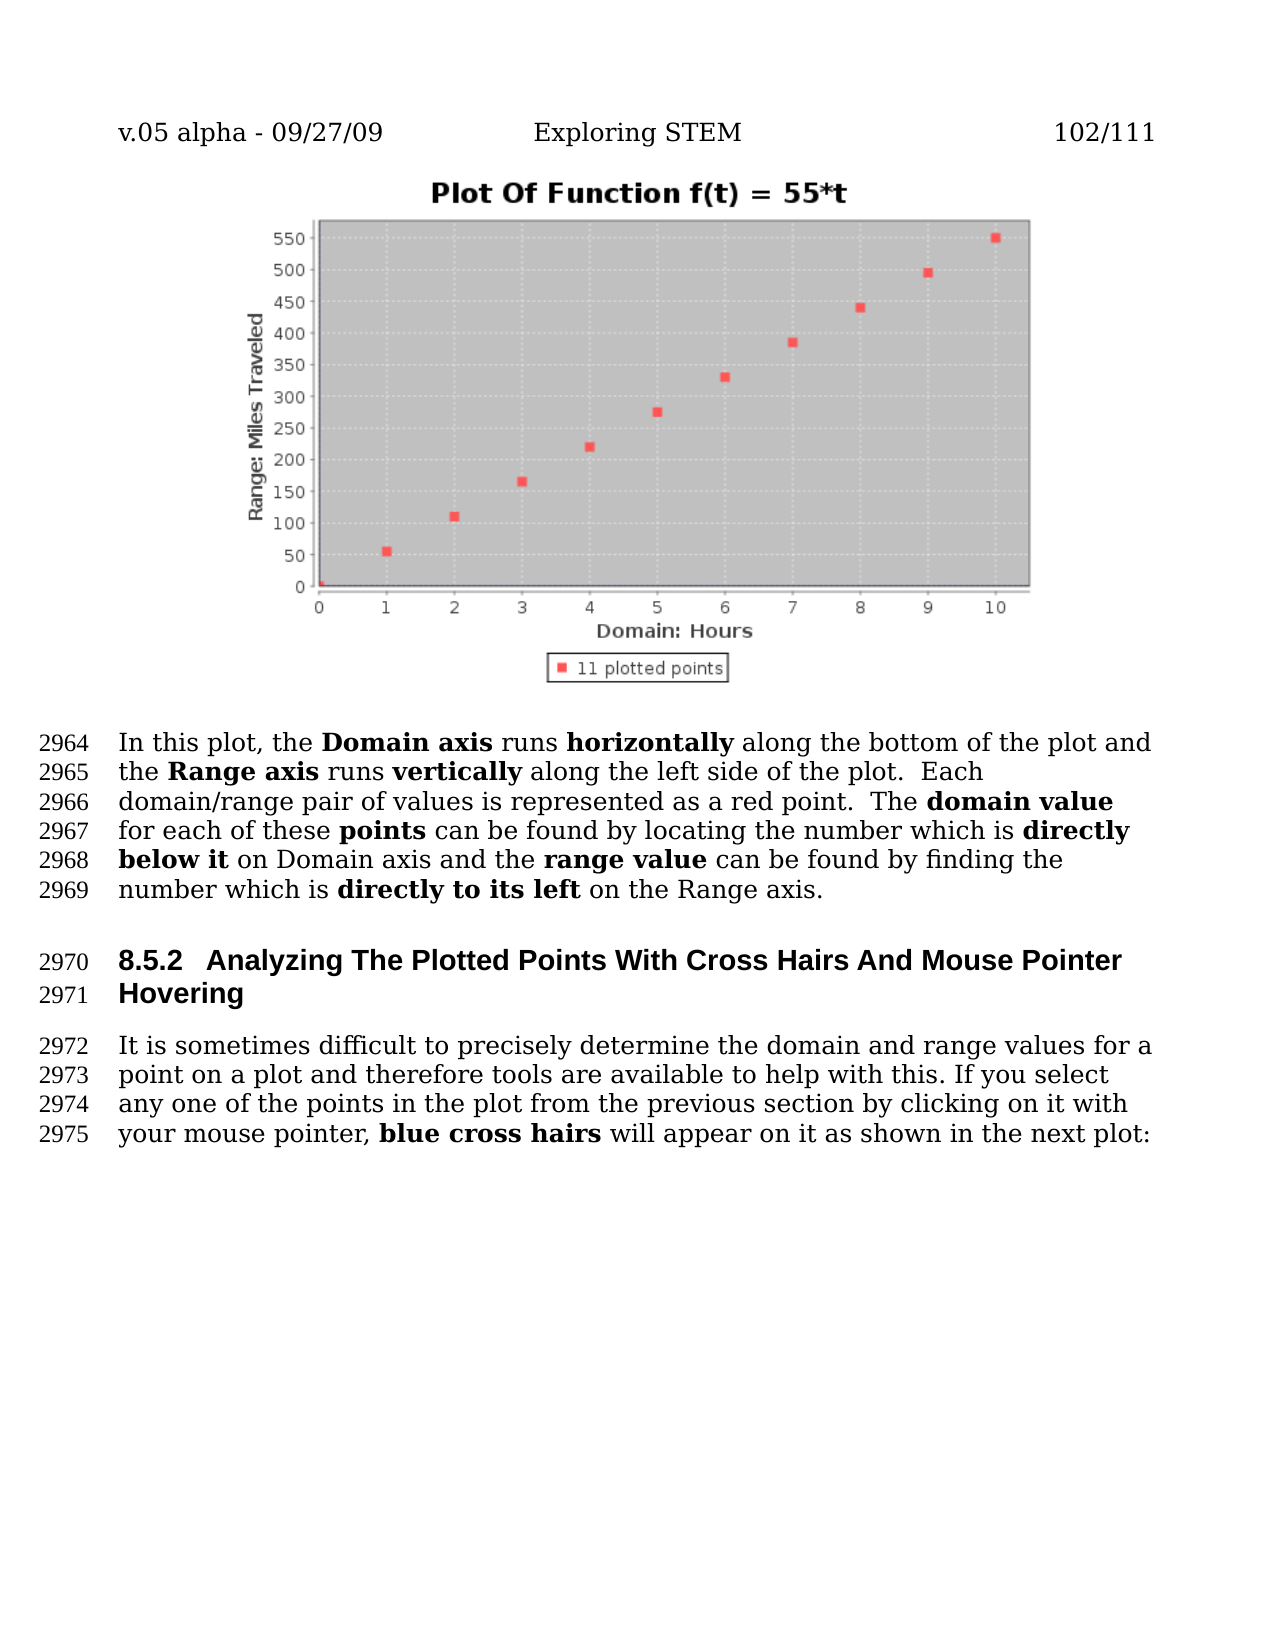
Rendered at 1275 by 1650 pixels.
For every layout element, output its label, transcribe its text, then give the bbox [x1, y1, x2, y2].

text In this plot, the Domain axis runs horizontally along the bottom of the plot and the Range axis runs vertically along the left side of the plot. Each domain/range pair of values is represented as a red point. The domain value for each of these points can be found by locating the number which is directly below it on Domain axis and the range value can be found by finding the number which is directly to its left on the Range axis. [118, 728, 1157, 904]
text It is sometimes difficult to precisely determine the domain and range values for a point on a plot and therefore tools are available to help with this. If you select any one of the points in the plot from the previous section by clicking on it with your mouse pointer, blue cross hairs will appear on it as shown in the next plot: [118, 1031, 1157, 1148]
subtitle Analyzing The Plotted Points With Cross Hairs And Mouse Pointer Hovering [118, 943, 1157, 1010]
picture [230, 176, 1046, 684]
